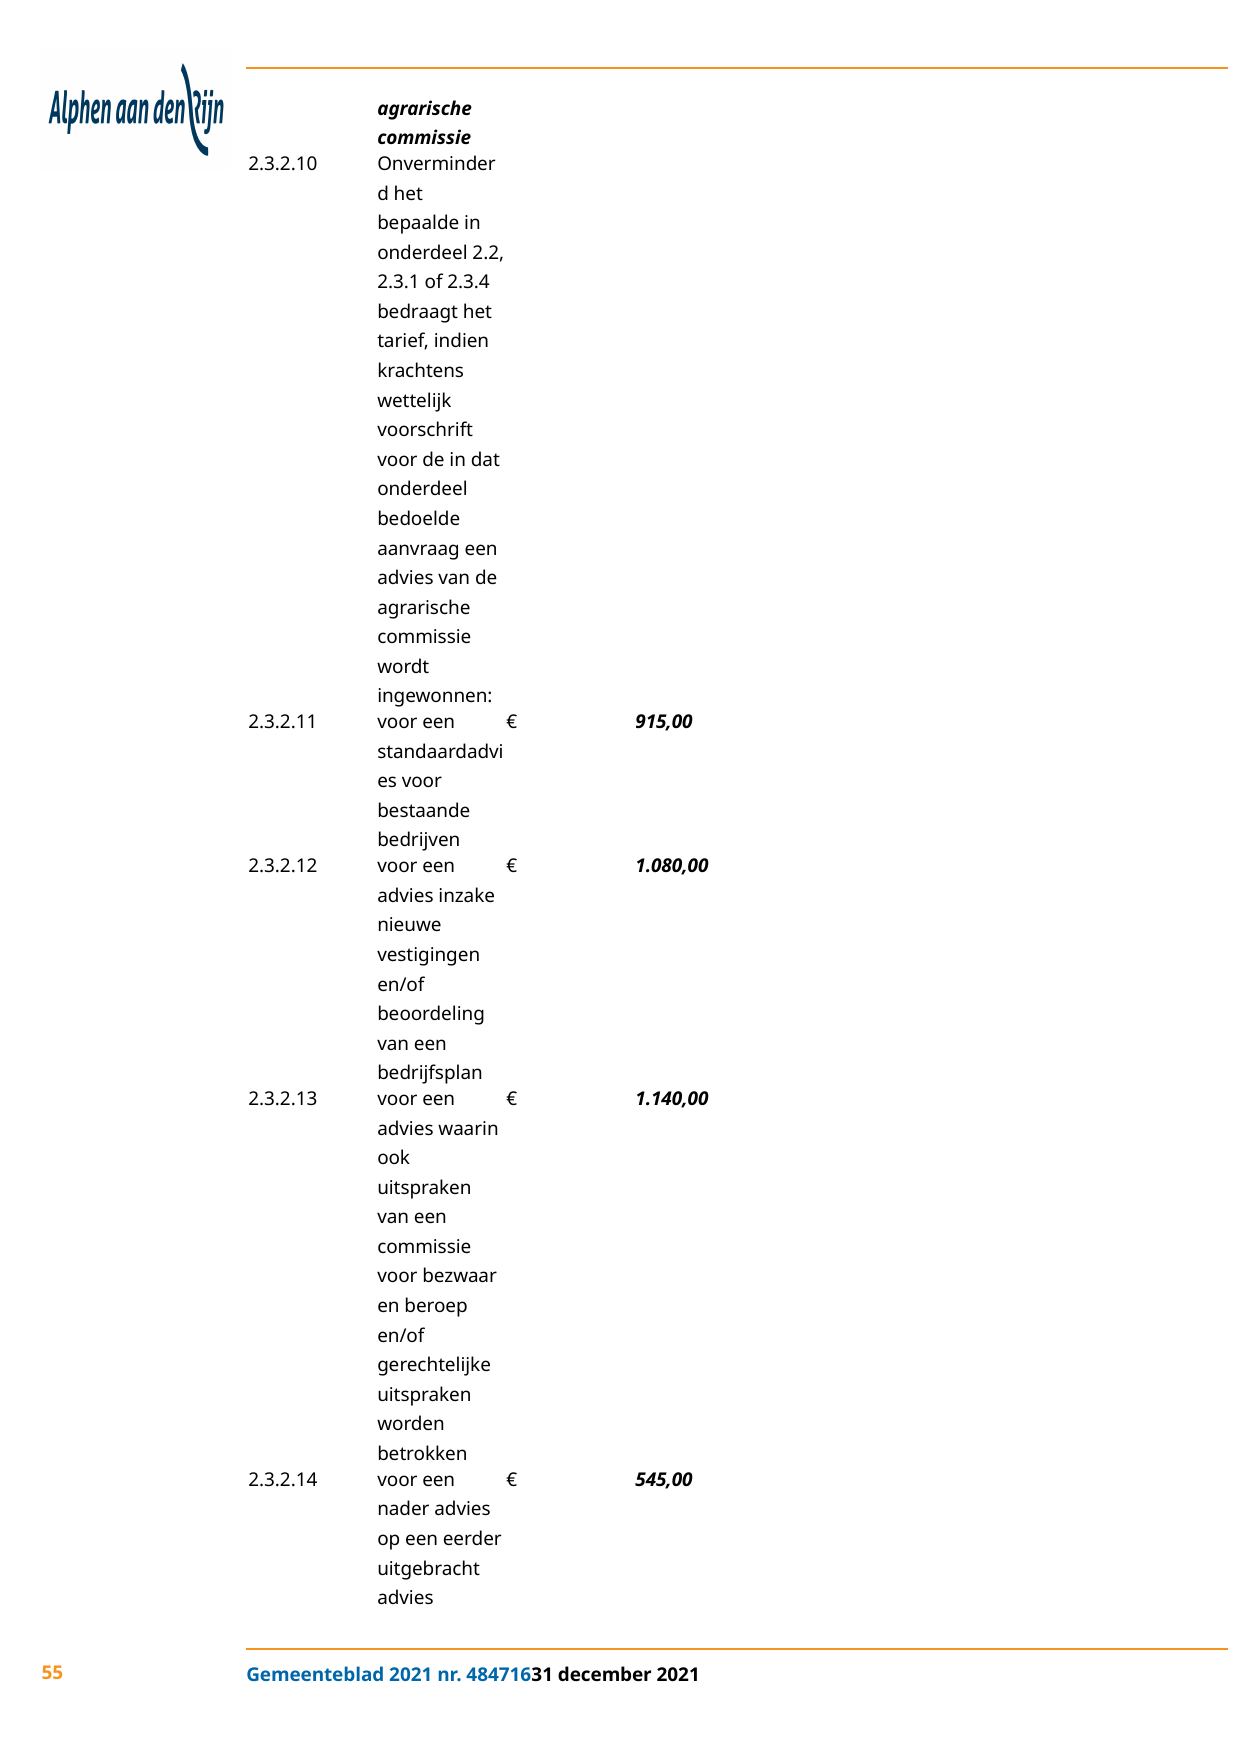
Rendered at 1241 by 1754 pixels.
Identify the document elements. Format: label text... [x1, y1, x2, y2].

table_cell [894, 708, 1022, 852]
table_cell [764, 1466, 893, 1610]
table_cell 915,00 [635, 708, 764, 852]
picture [41, 47, 231, 172]
table_cell € [506, 1085, 635, 1466]
table_cell [894, 1466, 1022, 1610]
table_cell Onverminderd het bepaalde in onderdeel 2.2, 2.3.1 of 2.3.4 bedraagt het tarief, indien krachtens wettelijk voorschrift voor de in dat onderdeel bedoelde aanvraag een advies van de agrarische commissie wordt ingewonnen: [377, 150, 506, 708]
table_cell voor een standaardadvies voor bestaande bedrijven [377, 708, 506, 852]
table_cell [635, 95, 764, 150]
table_cell 2.3.2.13 [248, 1085, 377, 1466]
table_cell € [506, 708, 635, 852]
table_cell [1023, 1085, 1152, 1466]
table_cell [764, 1085, 893, 1466]
table_cell [894, 1085, 1022, 1466]
table_cell € [506, 853, 635, 1085]
table_cell 1.080,00 [635, 853, 764, 1085]
table_cell 2.3.2.10 [248, 150, 377, 708]
table_cell [764, 150, 893, 708]
table_cell [1023, 708, 1152, 852]
table_cell € [506, 1466, 635, 1610]
table_cell [764, 95, 893, 150]
table_cell [894, 150, 1022, 708]
table_cell [894, 95, 1022, 150]
table_cell [506, 150, 635, 708]
table_cell [506, 95, 635, 150]
table_cell agrarische commissie [377, 95, 506, 150]
table_cell [635, 150, 764, 708]
table_cell 2.3.2.12 [248, 853, 377, 1085]
table_cell voor een nader advies op een eerder uitgebracht advies [377, 1466, 506, 1610]
table_cell [764, 853, 893, 1085]
table_cell [1023, 853, 1152, 1085]
table_cell [1023, 150, 1152, 708]
table_cell 2.3.2.14 [248, 1466, 377, 1610]
table_cell 2.3.2.11 [248, 708, 377, 852]
table_cell [894, 853, 1022, 1085]
table_cell 1.140,00 [635, 1085, 764, 1466]
table_cell [248, 95, 377, 150]
table_cell [1023, 95, 1152, 150]
table_cell voor een advies inzake nieuwe vestigingen en/of beoordeling van een bedrijfsplan [377, 853, 506, 1085]
table_cell [1023, 1466, 1152, 1610]
table_cell 545,00 [635, 1466, 764, 1610]
table_cell [764, 708, 893, 852]
table_cell voor een advies waarin ook uitspraken van een commissie voor bezwaar en beroep en/of gerechtelijke uitspraken worden betrokken [377, 1085, 506, 1466]
